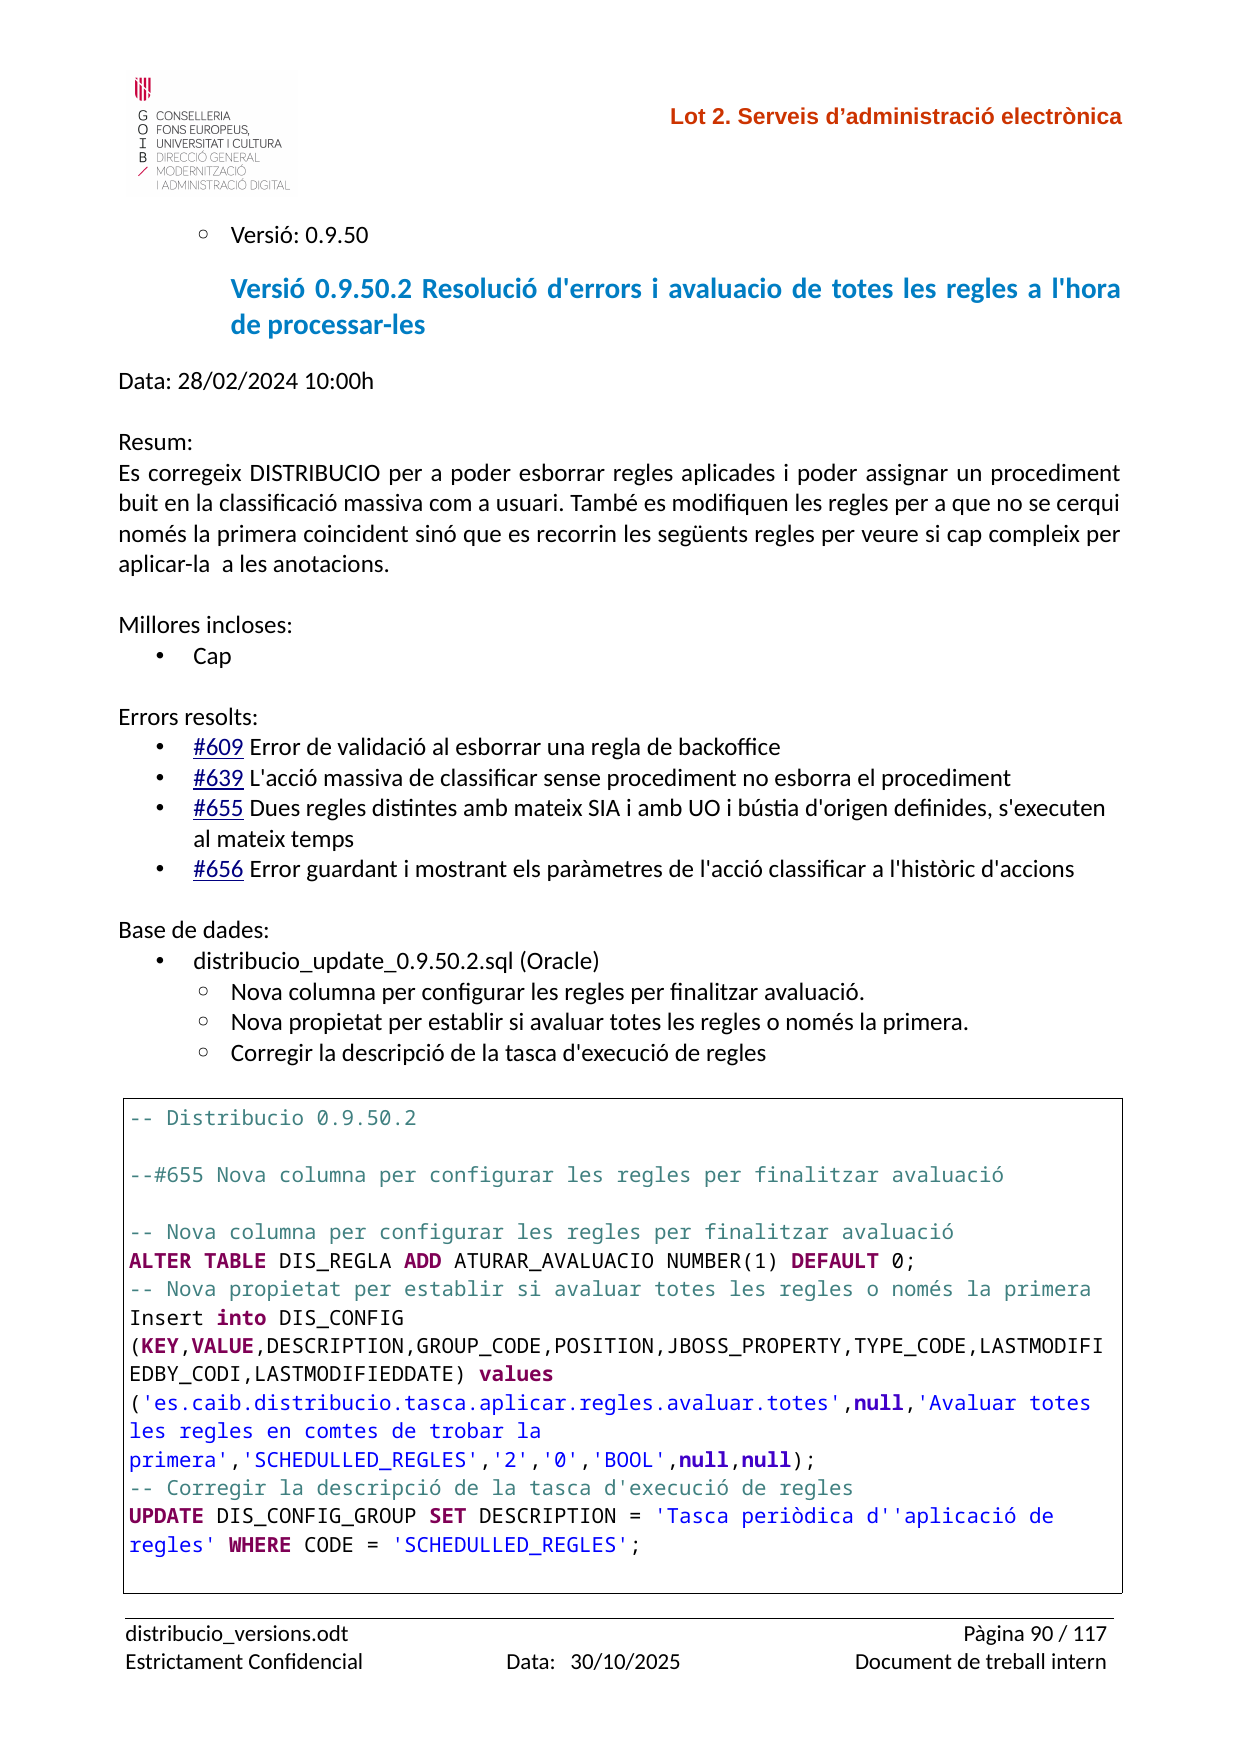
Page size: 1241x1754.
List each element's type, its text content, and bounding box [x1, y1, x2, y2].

subtitle Versió 0.9.50.2 Resolució d'errors i avaluacio de totes les regles a l'hora de processar-les [153, 270, 1122, 342]
text Millores incloses: [118, 609, 1122, 640]
text Resum: [118, 426, 1122, 457]
list distribucio_update_0.9.50.2.sql (Oracle) [156, 945, 1122, 976]
list #639 L'acció massiva de classificar sense procediment no esborra el procediment [156, 762, 1122, 792]
text Es corregeix DISTRIBUCIO per a poder esborrar regles aplicades i poder assignar un procediment buit en la classificació massiva com a usuari. També es modifiquen les regles per a que no se cerqui només la primera coincident sinó que es recorrin les següents regles per veure si cap compleix per aplicar-la a les anotacions. [118, 457, 1122, 579]
list #656 Error guardant i mostrant els paràmetres de l'acció classificar a l'històric d'accions [156, 853, 1122, 884]
list Nova columna per configurar les regles per finalitzar avaluació. [193, 976, 1122, 1006]
text Base de dades: [118, 914, 1122, 945]
list Cap [156, 640, 1122, 670]
text Data: 28/02/2024 10:00h [118, 365, 1122, 396]
list #655 Dues regles distintes amb mateix SIA i amb UO i bústia d'origen definides, s'executen al mateix temps [156, 792, 1122, 853]
list Versió: 0.9.50 [193, 219, 1122, 250]
table_header -- Distribucio 0.9.50.2 --#655 Nova columna per configurar les regles per finalitzar avaluació -- Nova columna per configurar les regles per finalitzar avaluació ALTER TABLE DIS_REGLA ADD ATURAR_AVALUACIO NUMBER(1) DEFAULT 0; -- Nova propietat per establir si avaluar totes les regles o només la primera Insert into DIS_CONFIG (KEY,VALUE,DESCRIPTION,GROUP_CODE,POSITION,JBOSS_PROPERTY,TYPE_CODE,LASTMODIFIEDBY_CODI,LASTMODIFIEDDATE) values ('es.caib.distribucio.tasca.aplicar.regles.avaluar.totes',null,'Avaluar totes les regles en comtes de trobar la primera','SCHEDULLED_REGLES','2','0','BOOL',null,null); -- Corregir la descripció de la tasca d'execució de regles UPDATE DIS_CONFIG_GROUP SET DESCRIPTION = 'Tasca periòdica d''aplicació de regles' WHERE CODE = 'SCHEDULLED_REGLES'; [124, 1099, 1122, 1593]
picture [126, 70, 299, 197]
text Errors resolts: [118, 701, 1122, 731]
list #609 Error de validació al esborrar una regla de backoffice [156, 731, 1122, 762]
list Nova propietat per establir si avaluar totes les regles o només la primera. [193, 1006, 1122, 1037]
list Corregir la descripció de la tasca d'execució de regles [193, 1037, 1122, 1067]
